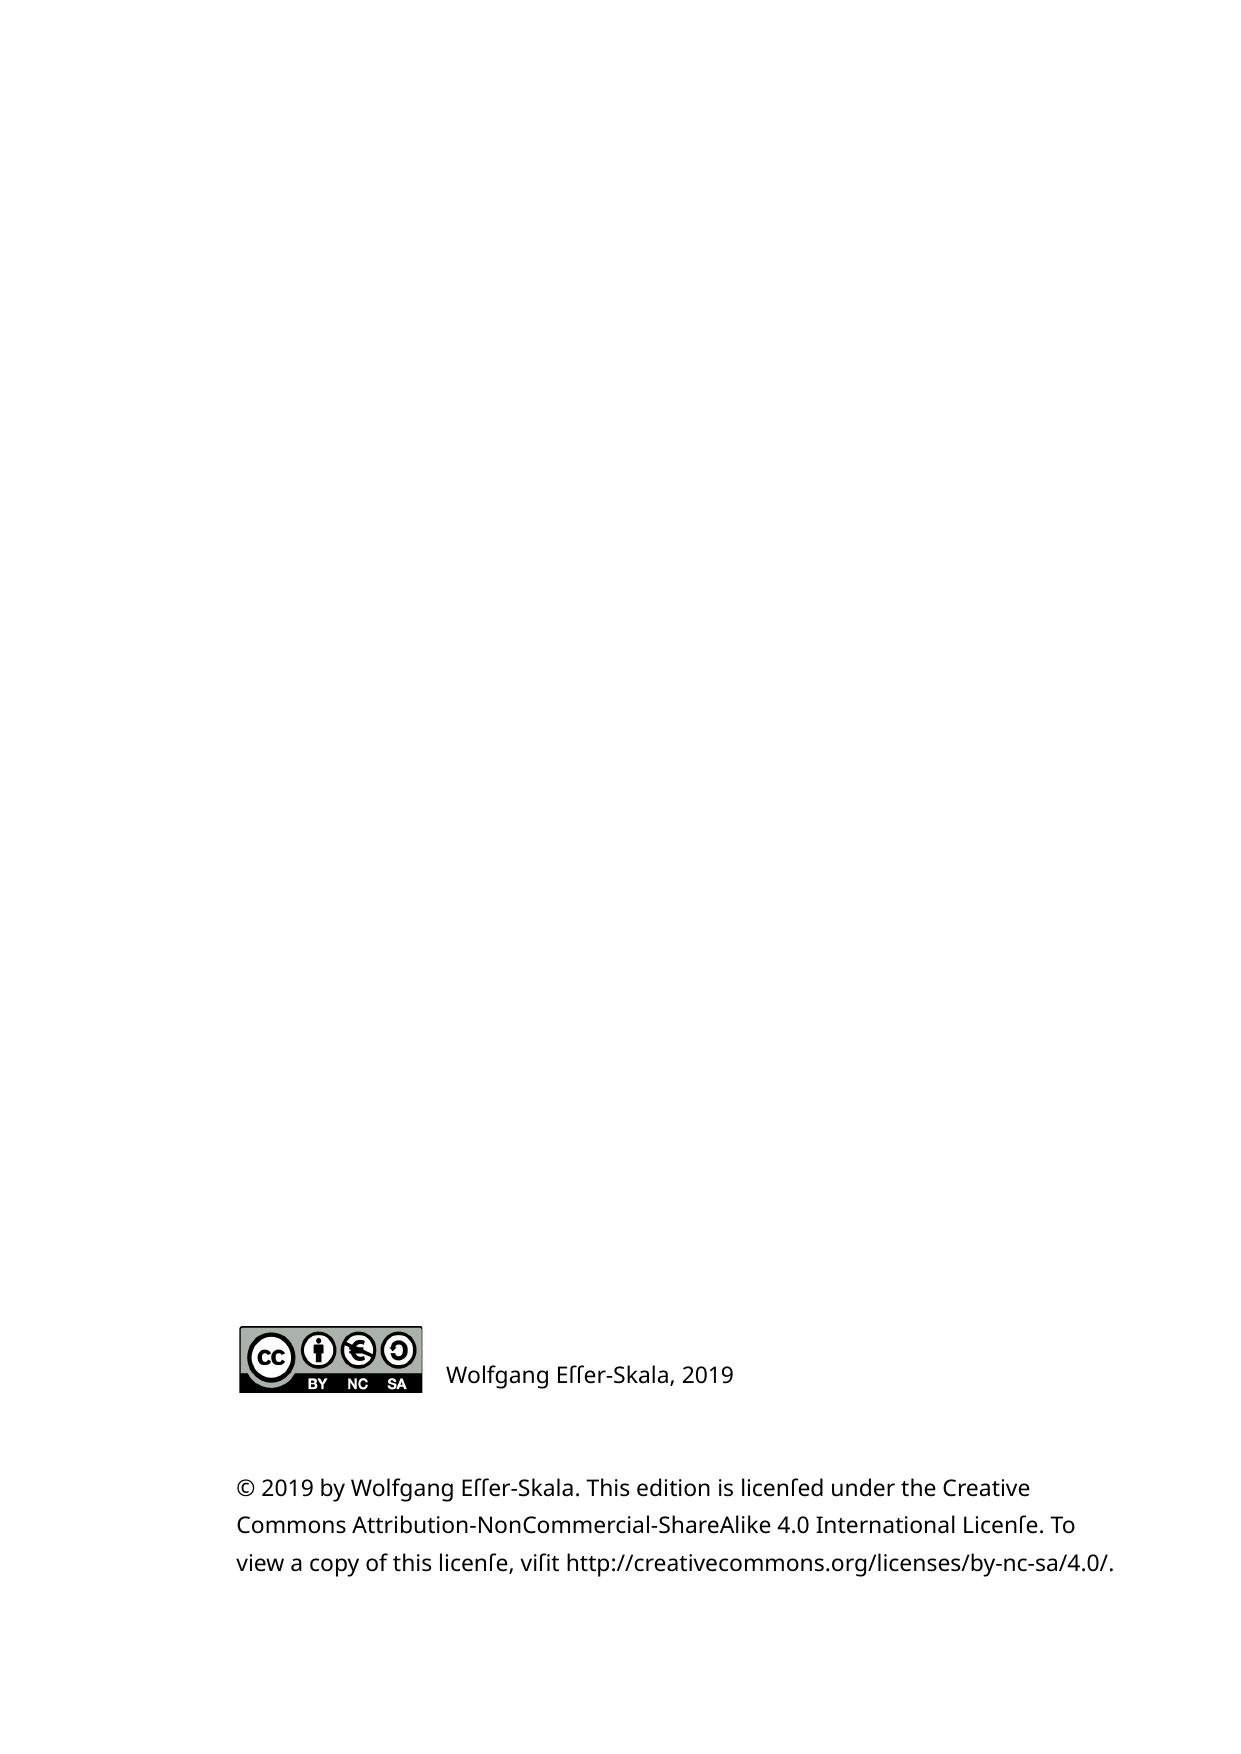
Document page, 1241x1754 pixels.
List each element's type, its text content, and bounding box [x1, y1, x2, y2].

picture [239, 1326, 423, 1393]
text Wolfgang Eſſer-Skala, 2019 [423, 1359, 1122, 1390]
text © 2019 by Wolfgang Eſſer-Skala. This edition is licenſed under the Creative Commons Attribution-NonCommercial-ShareAlike 4.0 International Licenſe. To view a copy of this licenſe, viſit http://creativecommons.org/licenses/by-nc-sa/4.0/. [236, 1471, 1122, 1578]
